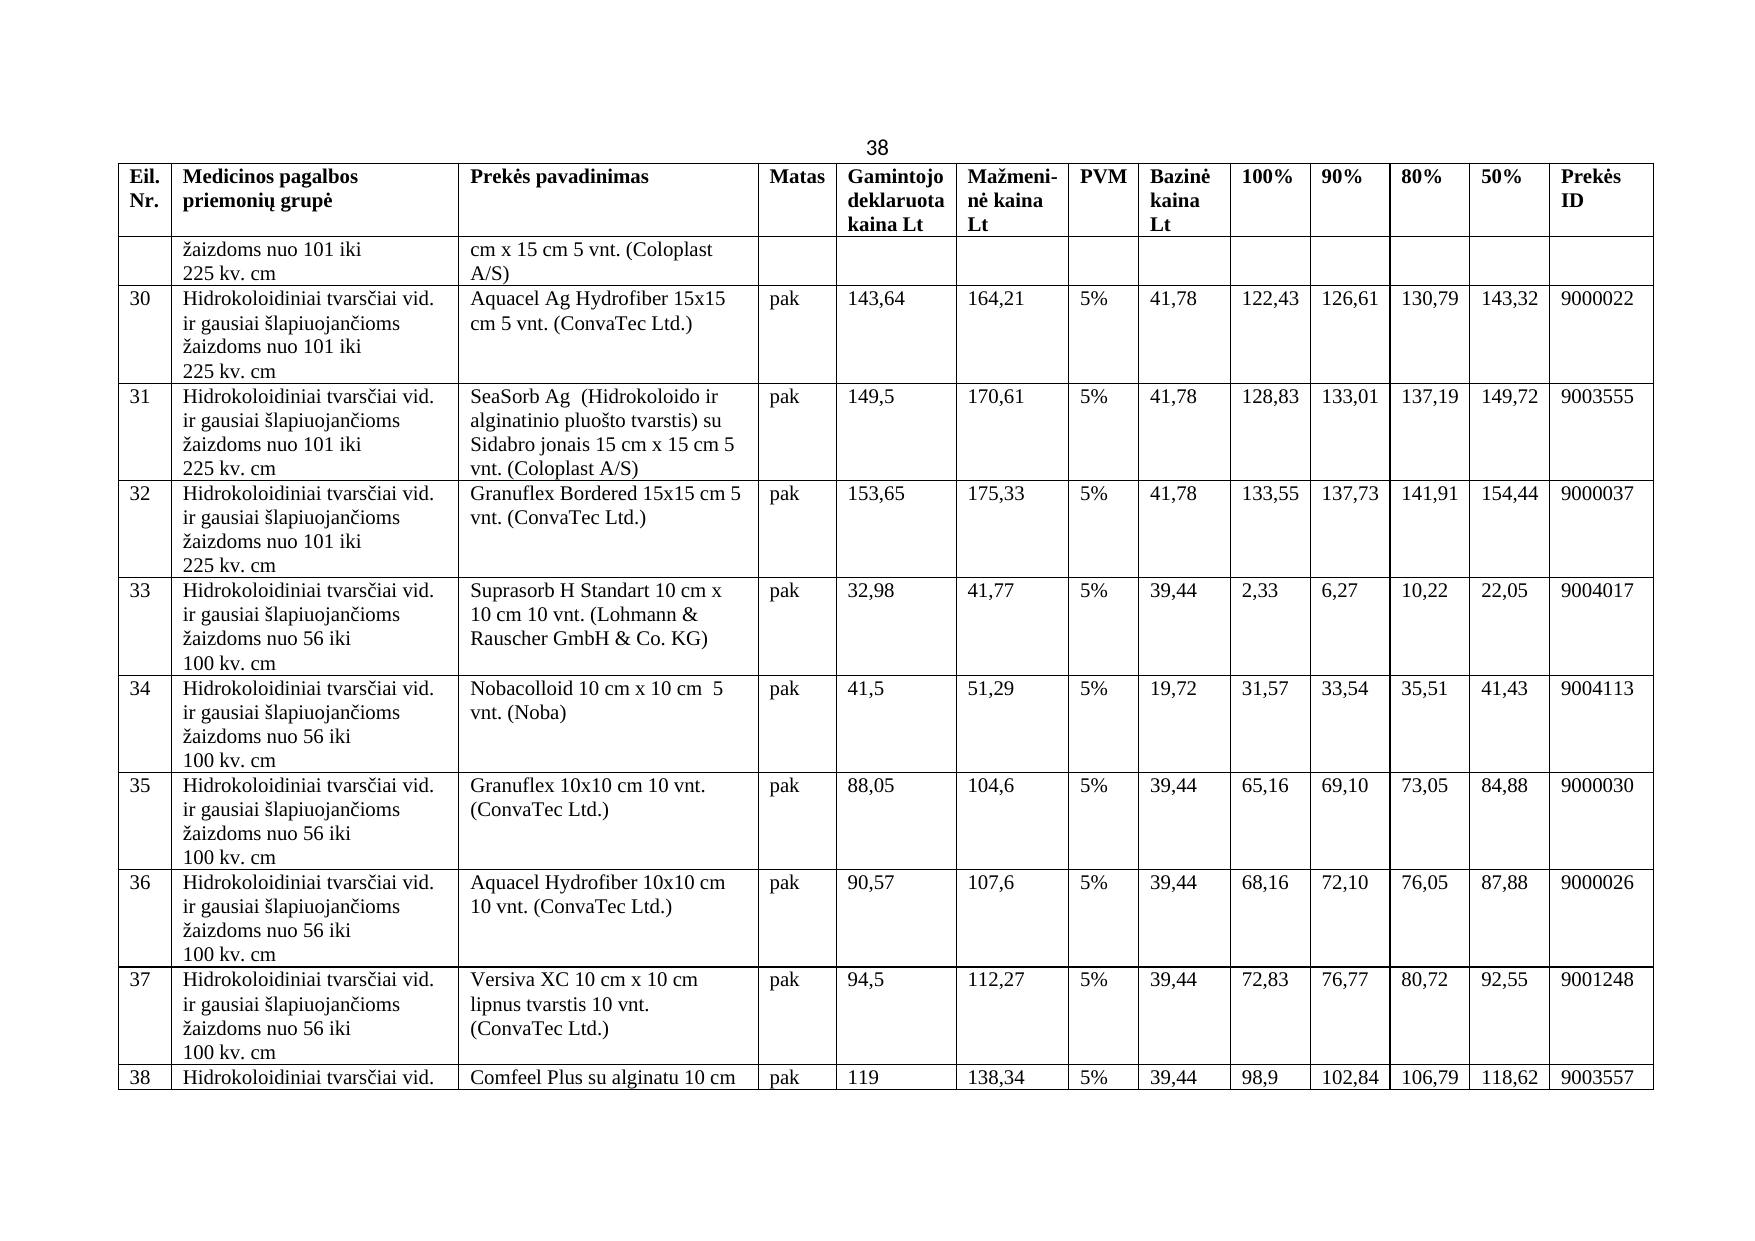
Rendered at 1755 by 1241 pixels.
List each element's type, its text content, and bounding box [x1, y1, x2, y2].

table_cell 90,57 [837, 870, 956, 966]
table_cell [1311, 237, 1389, 285]
table_cell 35,51 [1391, 676, 1469, 772]
table_cell 31 [119, 384, 171, 480]
table_cell 39,44 [1139, 773, 1230, 869]
table_cell 133,55 [1231, 481, 1310, 577]
table_header 50% [1470, 164, 1549, 236]
table_cell pak [759, 968, 836, 1064]
table_cell 39,44 [1139, 1065, 1230, 1089]
table_cell Hidrokoloidiniai tvarsčiai vid. ir gausiai šlapiuojančioms žaizdoms nuo 56 iki 100 kv. cm [172, 968, 458, 1064]
table_cell 137,73 [1311, 481, 1389, 577]
table_cell Versiva XC 10 cm x 10 cm lipnus tvarstis 10 vnt. (ConvaTec Ltd.) [459, 968, 758, 1064]
table_cell Hidrokoloidiniai tvarsčiai vid. ir gausiai šlapiuojančioms žaizdoms nuo 56 iki 100 kv. cm [172, 870, 458, 966]
table_cell 9000037 [1550, 481, 1653, 577]
table_cell 37 [119, 968, 171, 1064]
table_cell 92,55 [1470, 968, 1549, 1064]
table_cell 41,43 [1470, 676, 1549, 772]
table_cell 9003555 [1550, 384, 1653, 480]
table_cell 104,6 [957, 773, 1068, 869]
table_cell 65,16 [1231, 773, 1310, 869]
table_cell 102,84 [1311, 1065, 1389, 1089]
table_cell Hidrokoloidiniai tvarsčiai vid. ir gausiai šlapiuojančioms žaizdoms nuo 56 iki 100 kv. cm [172, 676, 458, 772]
table_cell 41,5 [837, 676, 956, 772]
table_header 80% [1391, 164, 1469, 236]
table_cell [837, 237, 956, 285]
table_cell cm x 15 cm 5 vnt. (Coloplast A/S) [459, 237, 758, 285]
table_cell 122,43 [1231, 286, 1310, 383]
table_cell 153,65 [837, 481, 956, 577]
table_cell pak [759, 676, 836, 772]
table_cell 107,6 [957, 870, 1068, 966]
table_cell 149,72 [1470, 384, 1549, 480]
table_cell [1139, 237, 1230, 285]
table_header Gamintojo deklaruota kaina Lt [837, 164, 956, 236]
table_header 90% [1311, 164, 1389, 236]
table_cell SeaSorb Ag (Hidrokoloido ir alginatinio pluošto tvarstis) su Sidabro jonais 15 cm x 15 cm 5 vnt. (Coloplast A/S) [459, 384, 758, 480]
table_cell [1470, 237, 1549, 285]
table_cell pak [759, 1065, 836, 1089]
table_cell 80,72 [1391, 968, 1469, 1064]
table_cell 10,22 [1391, 578, 1469, 674]
table_cell 9004017 [1550, 578, 1653, 674]
table_cell [1231, 237, 1310, 285]
table_cell 2,33 [1231, 578, 1310, 674]
table_cell [759, 237, 836, 285]
table_cell Nobacolloid 10 cm x 10 cm 5 vnt. (Noba) [459, 676, 758, 772]
table_cell 164,21 [957, 286, 1068, 383]
table_cell 41,78 [1139, 384, 1230, 480]
table_cell 32,98 [837, 578, 956, 674]
table_cell pak [759, 481, 836, 577]
table_cell Aquacel Hydrofiber 10x10 cm 10 vnt. (ConvaTec Ltd.) [459, 870, 758, 966]
table_header Matas [759, 164, 836, 236]
table_cell 5% [1069, 870, 1138, 966]
table_cell 137,19 [1391, 384, 1469, 480]
table_cell 112,27 [957, 968, 1068, 1064]
table_cell 94,5 [837, 968, 956, 1064]
table_cell 84,88 [1470, 773, 1549, 869]
table_header Prekės ID [1550, 164, 1653, 236]
table_cell 39,44 [1139, 870, 1230, 966]
table_cell 133,01 [1311, 384, 1389, 480]
table_cell 118,62 [1470, 1065, 1549, 1089]
table_cell 175,33 [957, 481, 1068, 577]
table_cell 5% [1069, 676, 1138, 772]
table_cell 6,27 [1311, 578, 1389, 674]
table_cell pak [759, 384, 836, 480]
table_cell pak [759, 870, 836, 966]
table_cell 76,05 [1391, 870, 1469, 966]
table_cell [119, 237, 171, 285]
table_cell 72,10 [1311, 870, 1389, 966]
table_cell 33 [119, 578, 171, 674]
table_cell 138,34 [957, 1065, 1068, 1089]
table_cell 98,9 [1231, 1065, 1310, 1089]
table_cell Hidrokoloidiniai tvarsčiai vid. ir gausiai šlapiuojančioms žaizdoms nuo 101 iki 225 kv. cm [172, 384, 458, 480]
table_cell 143,32 [1470, 286, 1549, 383]
table_cell 128,83 [1231, 384, 1310, 480]
table_cell 39,44 [1139, 578, 1230, 674]
table_cell 9000026 [1550, 870, 1653, 966]
table_cell 22,05 [1470, 578, 1549, 674]
table_cell Granuflex 10x10 cm 10 vnt. (ConvaTec Ltd.) [459, 773, 758, 869]
table_cell 30 [119, 286, 171, 383]
table_cell 41,78 [1139, 481, 1230, 577]
table_cell 41,78 [1139, 286, 1230, 383]
table_cell 106,79 [1391, 1065, 1469, 1089]
table_cell pak [759, 578, 836, 674]
table_cell 9004113 [1550, 676, 1653, 772]
table_cell 154,44 [1470, 481, 1549, 577]
table_cell [1069, 237, 1138, 285]
table_cell 19,72 [1139, 676, 1230, 772]
table_cell Hidrokoloidiniai tvarsčiai vid. ir gausiai šlapiuojančioms žaizdoms nuo 101 iki 225 kv. cm [172, 481, 458, 577]
table_cell 170,61 [957, 384, 1068, 480]
table_cell [957, 237, 1068, 285]
table_cell 39,44 [1139, 968, 1230, 1064]
table_cell 5% [1069, 773, 1138, 869]
table_cell 9000030 [1550, 773, 1653, 869]
table_cell 126,61 [1311, 286, 1389, 383]
table_header 100% [1231, 164, 1310, 236]
table_cell žaizdoms nuo 101 iki 225 kv. cm [172, 237, 458, 285]
table_cell 33,54 [1311, 676, 1389, 772]
table_cell 38 [119, 1065, 171, 1089]
table_cell 41,77 [957, 578, 1068, 674]
table_cell 31,57 [1231, 676, 1310, 772]
table_cell 73,05 [1391, 773, 1469, 869]
table_cell 69,10 [1311, 773, 1389, 869]
table_cell 5% [1069, 384, 1138, 480]
table_cell Comfeel Plus su alginatu 10 cm [459, 1065, 758, 1089]
table_header Bazinė kaina Lt [1139, 164, 1230, 236]
table_header Medicinos pagalbos priemonių grupė [172, 164, 458, 236]
table_cell 32 [119, 481, 171, 577]
table_header Prekės pavadinimas [459, 164, 758, 236]
table_cell Suprasorb H Standart 10 cm x 10 cm 10 vnt. (Lohmann & Rauscher GmbH & Co. KG) [459, 578, 758, 674]
table_cell 141,91 [1391, 481, 1469, 577]
table_header PVM [1069, 164, 1138, 236]
table_cell pak [759, 286, 836, 383]
table_cell 143,64 [837, 286, 956, 383]
table_cell 5% [1069, 481, 1138, 577]
table_header Eil. Nr. [119, 164, 171, 236]
table_cell 149,5 [837, 384, 956, 480]
table_cell 72,83 [1231, 968, 1310, 1064]
table_cell 9003557 [1550, 1065, 1653, 1089]
table_header Mažmeni-nė kaina Lt [957, 164, 1068, 236]
table_cell 87,88 [1470, 870, 1549, 966]
table_cell 130,79 [1391, 286, 1469, 383]
table_cell 36 [119, 870, 171, 966]
table_cell 5% [1069, 968, 1138, 1064]
table_cell Hidrokoloidiniai tvarsčiai vid. ir gausiai šlapiuojančioms žaizdoms nuo 101 iki 225 kv. cm [172, 286, 458, 383]
table_cell Hidrokoloidiniai tvarsčiai vid. [172, 1065, 458, 1089]
table_cell 9001248 [1550, 968, 1653, 1064]
table_cell 119 [837, 1065, 956, 1089]
table_cell 76,77 [1311, 968, 1389, 1064]
table_cell 68,16 [1231, 870, 1310, 966]
table_cell Hidrokoloidiniai tvarsčiai vid. ir gausiai šlapiuojančioms žaizdoms nuo 56 iki 100 kv. cm [172, 578, 458, 674]
table_cell Granuflex Bordered 15x15 cm 5 vnt. (ConvaTec Ltd.) [459, 481, 758, 577]
table_cell [1391, 237, 1469, 285]
table_cell Hidrokoloidiniai tvarsčiai vid. ir gausiai šlapiuojančioms žaizdoms nuo 56 iki 100 kv. cm [172, 773, 458, 869]
table_cell pak [759, 773, 836, 869]
table_cell Aquacel Ag Hydrofiber 15x15 cm 5 vnt. (ConvaTec Ltd.) [459, 286, 758, 383]
table_cell 34 [119, 676, 171, 772]
table_cell [1550, 237, 1653, 285]
table_cell 51,29 [957, 676, 1068, 772]
table_cell 35 [119, 773, 171, 869]
table_cell 5% [1069, 1065, 1138, 1089]
table_cell 5% [1069, 578, 1138, 674]
table_cell 88,05 [837, 773, 956, 869]
table_cell 9000022 [1550, 286, 1653, 383]
table_cell 5% [1069, 286, 1138, 383]
